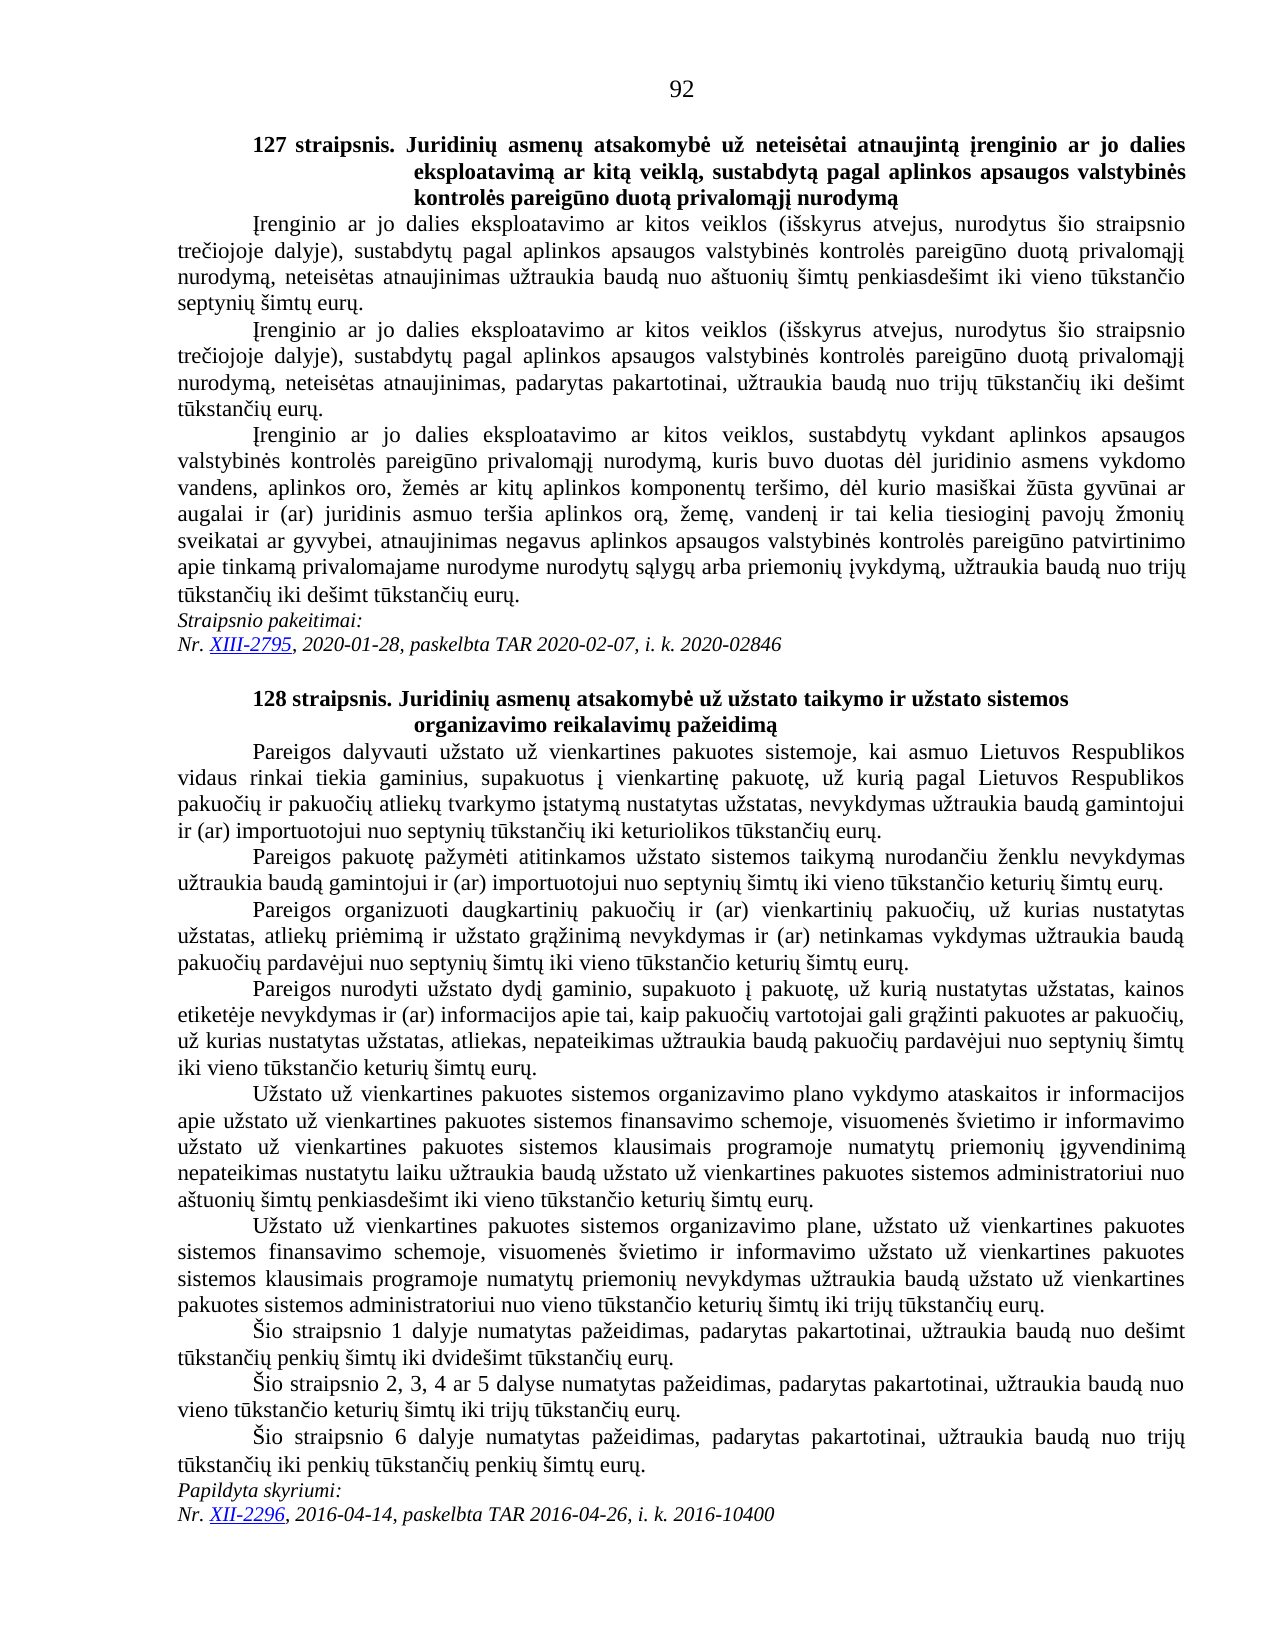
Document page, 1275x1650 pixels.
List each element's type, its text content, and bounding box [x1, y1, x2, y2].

text Užstato už vienkartines pakuotes sistemos organizavimo plane, užstato už vienkartines pakuotes sistemos finansavimo schemoje, visuomenės švietimo ir informavimo užstato už vienkartines pakuotes sistemos klausimais programoje numatytų priemonių nevykdymas užtraukia baudą užstato už vienkartines pakuotes sistemos administratoriui nuo vieno tūkstančio keturių šimtų iki trijų tūkstančių eurų. [177, 1212, 1186, 1317]
text Pareigos pakuotę pažymėti atitinkamos užstato sistemos taikymą nurodančiu ženklu nevykdymas užtraukia baudą gamintojui ir (ar) importuotojui nuo septynių šimtų iki vieno tūkstančio keturių šimtų eurų. [177, 843, 1186, 896]
text Nr. XIII-2795, 2020-01-28, paskelbta TAR 2020-02-07, i. k. 2020-02846 [177, 632, 1186, 656]
text 128 straipsnis. Juridinių asmenų atsakomybė už užstato taikymo ir užstato sistemos organizavimo reikalavimų pažeidimą [252, 685, 1186, 738]
text Pareigos organizuoti daugkartinių pakuočių ir (ar) vienkartinių pakuočių, už kurias nustatytas užstatas, atliekų priėmimą ir užstato grąžinimą nevykdymas ir (ar) netinkamas vykdymas užtraukia baudą pakuočių pardavėjui nuo septynių šimtų iki vieno tūkstančio keturių šimtų eurų. [177, 896, 1186, 975]
text Papildyta skyriumi: [177, 1478, 1186, 1502]
text Šio straipsnio 6 dalyje numatytas pažeidimas, padarytas pakartotinai, užtraukia baudą nuo trijų tūkstančių iki penkių tūkstančių penkių šimtų eurų. [177, 1423, 1186, 1478]
text Šio straipsnio 2, 3, 4 ar 5 dalyse numatytas pažeidimas, padarytas pakartotinai, užtraukia baudą nuo vieno tūkstančio keturių šimtų iki trijų tūkstančių eurų. [177, 1370, 1186, 1423]
text Įrenginio ar jo dalies eksploatavimo ar kitos veiklos (išskyrus atvejus, nurodytus šio straipsnio trečiojoje dalyje), sustabdytų pagal aplinkos apsaugos valstybinės kontrolės pareigūno duotą privalomąjį nurodymą, neteisėtas atnaujinimas užtraukia baudą nuo aštuonių šimtų penkiasdešimt iki vieno tūkstančio septynių šimtų eurų. [177, 210, 1186, 316]
text Pareigos dalyvauti užstato už vienkartines pakuotes sistemoje, kai asmuo Lietuvos Respublikos vidaus rinkai tiekia gaminius, supakuotus į vienkartinę pakuotę, už kurią pagal Lietuvos Respublikos pakuočių ir pakuočių atliekų tvarkymo įstatymą nustatytas užstatas, nevykdymas užtraukia baudą gamintojui ir (ar) importuotojui nuo septynių tūkstančių iki keturiolikos tūkstančių eurų. [177, 738, 1186, 843]
text Įrenginio ar jo dalies eksploatavimo ar kitos veiklos (išskyrus atvejus, nurodytus šio straipsnio trečiojoje dalyje), sustabdytų pagal aplinkos apsaugos valstybinės kontrolės pareigūno duotą privalomąjį nurodymą, neteisėtas atnaujinimas, padarytas pakartotinai, užtraukia baudą nuo trijų tūkstančių iki dešimt tūkstančių eurų. [177, 316, 1186, 421]
text Įrenginio ar jo dalies eksploatavimo ar kitos veiklos, sustabdytų vykdant aplinkos apsaugos valstybinės kontrolės pareigūno privalomąjį nurodymą, kuris buvo duotas dėl juridinio asmens vykdomo vandens, aplinkos oro, žemės ar kitų aplinkos komponentų teršimo, dėl kurio masiškai žūsta gyvūnai ar augalai ir (ar) juridinis asmuo teršia aplinkos orą, žemę, vandenį ir tai kelia tiesioginį pavojų žmonių sveikatai ar gyvybei, atnaujinimas negavus aplinkos apsaugos valstybinės kontrolės pareigūno patvirtinimo apie tinkamą privalomajame nurodyme nurodytų sąlygų arba priemonių įvykdymą, užtraukia baudą nuo trijų tūkstančių iki dešimt tūkstančių eurų. [177, 421, 1186, 608]
text Užstato už vienkartines pakuotes sistemos organizavimo plano vykdymo ataskaitos ir informacijos apie užstato už vienkartines pakuotes sistemos finansavimo schemoje, visuomenės švietimo ir informavimo užstato už vienkartines pakuotes sistemos klausimais programoje numatytų priemonių įgyvendinimą nepateikimas nustatytu laiku užtraukia baudą užstato už vienkartines pakuotes sistemos administratoriui nuo aštuonių šimtų penkiasdešimt iki vieno tūkstančio keturių šimtų eurų. [177, 1080, 1186, 1212]
text Nr. XII-2296, 2016-04-14, paskelbta TAR 2016-04-26, i. k. 2016-10400 [177, 1502, 1186, 1526]
text 127 straipsnis. Juridinių asmenų atsakomybė už neteisėtai atnaujintą įrenginio ar jo dalies eksploatavimą ar kitą veiklą, sustabdytą pagal aplinkos apsaugos valstybinės kontrolės pareigūno duotą privalomąjį nurodymą [252, 131, 1186, 210]
text Straipsnio pakeitimai: [177, 608, 1186, 632]
text Šio straipsnio 1 dalyje numatytas pažeidimas, padarytas pakartotinai, užtraukia baudą nuo dešimt tūkstančių penkių šimtų iki dvidešimt tūkstančių eurų. [177, 1317, 1186, 1370]
text Pareigos nurodyti užstato dydį gaminio, supakuoto į pakuotę, už kurią nustatytas užstatas, kainos etiketėje nevykdymas ir (ar) informacijos apie tai, kaip pakuočių vartotojai gali grąžinti pakuotes ar pakuočių, už kurias nustatytas užstatas, atliekas, nepateikimas užtraukia baudą pakuočių pardavėjui nuo septynių šimtų iki vieno tūkstančio keturių šimtų eurų. [177, 975, 1186, 1080]
